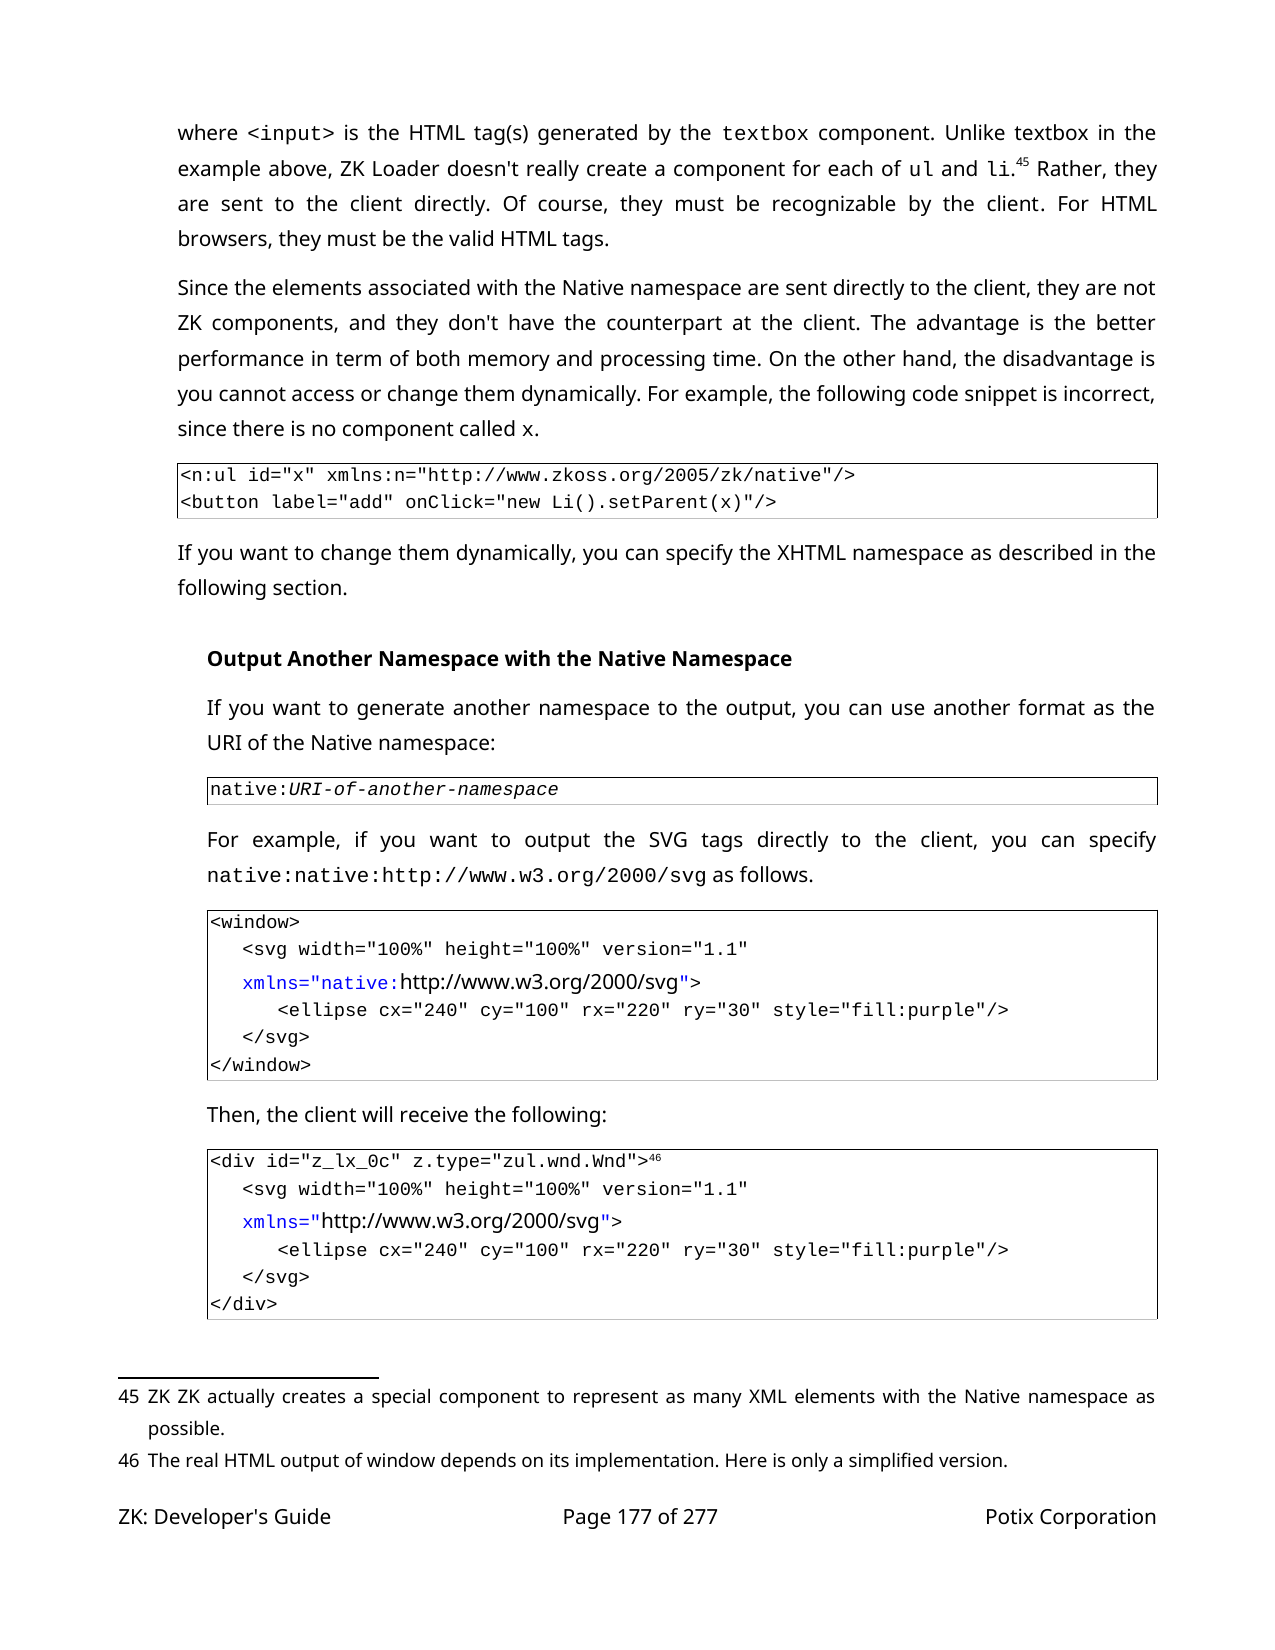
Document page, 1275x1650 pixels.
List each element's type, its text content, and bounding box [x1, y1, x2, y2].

text xmlns="native:http://www.w3.org/2000/svg"> [208, 964, 1157, 995]
text <n:ul id="x" xmlns:n="http://www.zkoss.org/2005/zk/native"/> [178, 464, 1157, 487]
text Then, the client will receive the following: [207, 1100, 1157, 1128]
text <svg width="100%" height="100%" version="1.1" [208, 1176, 1157, 1201]
text <window> [208, 911, 1157, 934]
text </div> [208, 1292, 1157, 1319]
text xmlns="http://www.w3.org/2000/svg"> [208, 1203, 1157, 1235]
text <ellipse cx="240" cy="100" rx="220" ry="30" style="fill:purple"/> [208, 1238, 1157, 1262]
text Since the elements associated with the Native namespace are sent directly to the client, they are not ZK components, and they don't have the counterpart at the client. The advantage is the better performance in term of both memory and processing time. On the other hand, the disadvantage is you cannot access or change them dynamically. For example, the following code snippet is incorrect, since there is no component called x. [177, 273, 1157, 443]
subtitle Output Another Namespace with the Native Namespace [207, 644, 1157, 672]
text native:URI-of-another-namespace [208, 778, 1157, 804]
text If you want to generate another namespace to the output, you can use another format as the URI of the Native namespace: [207, 693, 1157, 757]
text </svg> [208, 1265, 1157, 1289]
text <ellipse cx="240" cy="100" rx="220" ry="30" style="fill:purple"/> [208, 998, 1157, 1022]
text <svg width="100%" height="100%" version="1.1" [208, 937, 1157, 961]
text ZK ZK actually creates a special component to represent as many XML elements with the Native namespace as possible. [118, 1384, 1157, 1441]
text The real HTML output of window depends on its implementation. Here is only a simplified version. [118, 1447, 1157, 1473]
text For example, if you want to output the SVG tags directly to the client, you can specify native:native:http://www.w3.org/2000/svg as follows. [207, 825, 1157, 889]
text </window> [208, 1052, 1157, 1080]
text If you want to change them dynamically, you can specify the XHTML namespace as described in the following section. [177, 538, 1157, 602]
text where <input> is the HTML tag(s) generated by the textbox component. Unlike textbox in the example above, ZK Loader doesn't really create a component for each of ul and li. Rather, they are sent to the client directly. Of course, they must be recognizable by the client. For HTML browsers, they must be the valid HTML tags. [177, 118, 1157, 253]
text </svg> [208, 1025, 1157, 1049]
text <div id="z_lx_0c" z.type="zul.wnd.Wnd"> [208, 1150, 1157, 1173]
text <button label="add" onClick="new Li().setParent(x)"/> [178, 490, 1157, 518]
